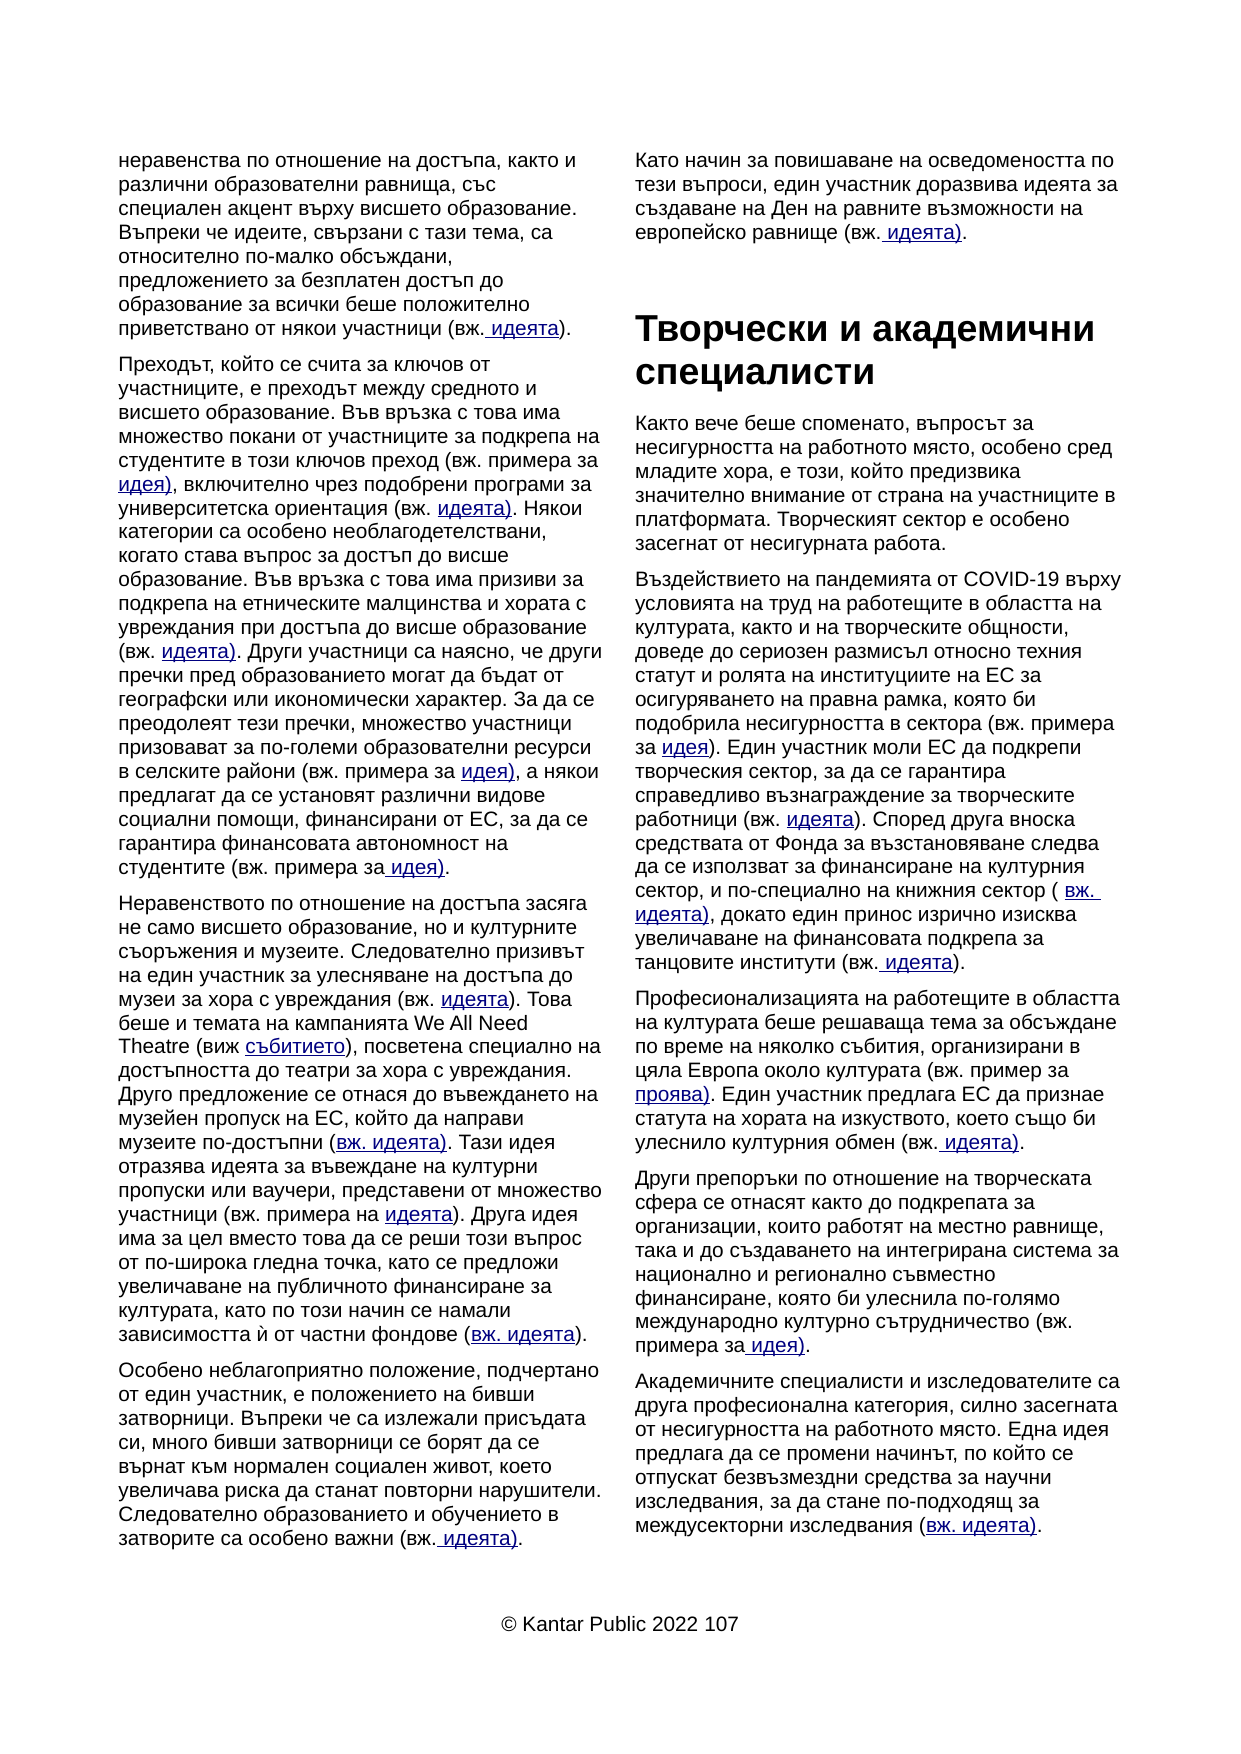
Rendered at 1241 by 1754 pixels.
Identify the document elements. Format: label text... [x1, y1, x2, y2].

text Както вече беше споменато, въпросът за несигурността на работното място, особено сред младите хора, е този, който предизвика значително внимание от страна на участниците в платформата. Творческият сектор е особено засегнат от несигурната работа. [635, 411, 1122, 555]
subtitle Творчески и академични специалисти [635, 306, 1122, 393]
text Професионализацията на работещите в областта на културата беше решаваща тема за обсъждане по време на няколко събития, организирани в цяла Европа около културата (вж. пример за проява). Един участник предлага ЕС да признае статута на хората на изкуството, което също би улеснило културния обмен (вж. идеята). [635, 986, 1122, 1154]
text Въздействието на пандемията от COVID-19 върху условията на труд на работещите в областта на културата, както и на творческите общности, доведе до сериозен размисъл относно техния статут и ролята на институциите на ЕС за осигуряването на правна рамка, която би подобрила несигурността в сектора (вж. примера за идея). Един участник моли ЕС да подкрепи творческия сектор, за да се гарантира справедливо възнаграждение за творческите работници (вж. идеята). Според друга вноска средствата от Фонда за възстановяване следва да се използват за финансиране на културния сектор, и по-специално на книжния сектор ( вж. идеята), докато един принос изрично изисква увеличаване на финансовата подкрепа за танцовите институти (вж. идеята). [635, 567, 1122, 974]
text Като начин за повишаване на осведомеността по тези въпроси, един участник доразвива идеята за създаване на Ден на равните възможности на европейско равнище (вж. идеята). [635, 148, 1122, 244]
text Други препоръки по отношение на творческата сфера се отнасят както до подкрепата за организации, които работят на местно равнище, така и до създаването на интегрирана система за национално и регионално съвместно финансиране, която би улеснила по-голямо международно културно сътрудничество (вж. примера за идея). [635, 1166, 1122, 1357]
text Особено неблагоприятно положение, подчертано от един участник, е положението на бивши затворници. Въпреки че са излежали присъдата си, много бивши затворници се борят да се върнат към нормален социален живот, което увеличава риска да станат повторни нарушители. Следователно образованието и обучението в затворите са особено важни (вж. идеята). [118, 1358, 605, 1549]
text неравенства по отношение на достъпа, както и различни образователни равнища, със специален акцент върху висшето образование. Въпреки че идеите, свързани с тази тема, са относително по-малко обсъждани, предложението за безплатен достъп до образование за всички беше положително приветствано от някои участници (вж. идеята). [118, 148, 605, 340]
text Академичните специалисти и изследователите са друга професионална категория, силно засегната от несигурността на работното място. Една идея предлага да се промени начинът, по който се отпускат безвъзмездни средства за научни изследвания, за да стане по-подходящ за междусекторни изследвания (вж. идеята). [635, 1369, 1122, 1537]
text Неравенството по отношение на достъпа засяга не само висшето образование, но и културните съоръжения и музеите. Следователно призивът на един участник за улесняване на достъпа до музеи за хора с увреждания (вж. идеята). Това беше и темата на кампанията We All Need Theatre (виж събитието), посветена специално на достъпността до театри за хора с увреждания. Друго предложение се отнася до въвеждането на музейен пропуск на ЕС, който да направи музеите по-достъпни (вж. идеята). Тази идея отразява идеята за въвеждане на културни пропуски или ваучери, представени от множество участници (вж. примера на идеята). Друга идея има за цел вместо това да се реши този въпрос от по-широка гледна точка, като се предложи увеличаване на публичното финансиране за културата, като по този начин се намали зависимостта ѝ от частни фондове (вж. идеята). [118, 891, 605, 1346]
text Преходът, който се счита за ключов от участниците, е преходът между средното и висшето образование. Във връзка с това има множество покани от участниците за подкрепа на студентите в този ключов преход (вж. примера за идея), включително чрез подобрени програми за университетска ориентация (вж. идеята). Някои категории са особено необлагодетелствани, когато става въпрос за достъп до висше образование. Във връзка с това има призиви за подкрепа на етническите малцинства и хората с увреждания при достъпа до висше образование (вж. идеята). Други участници са наясно, че други пречки пред образованието могат да бъдат от географски или икономически характер. За да се преодолеят тези пречки, множество участници призовават за по-големи образователни ресурси в селските райони (вж. примера за идея), а някои предлагат да се установят различни видове социални помощи, финансирани от ЕС, за да се гарантира финансовата автономност на студентите (вж. примера за идея). [118, 352, 605, 879]
